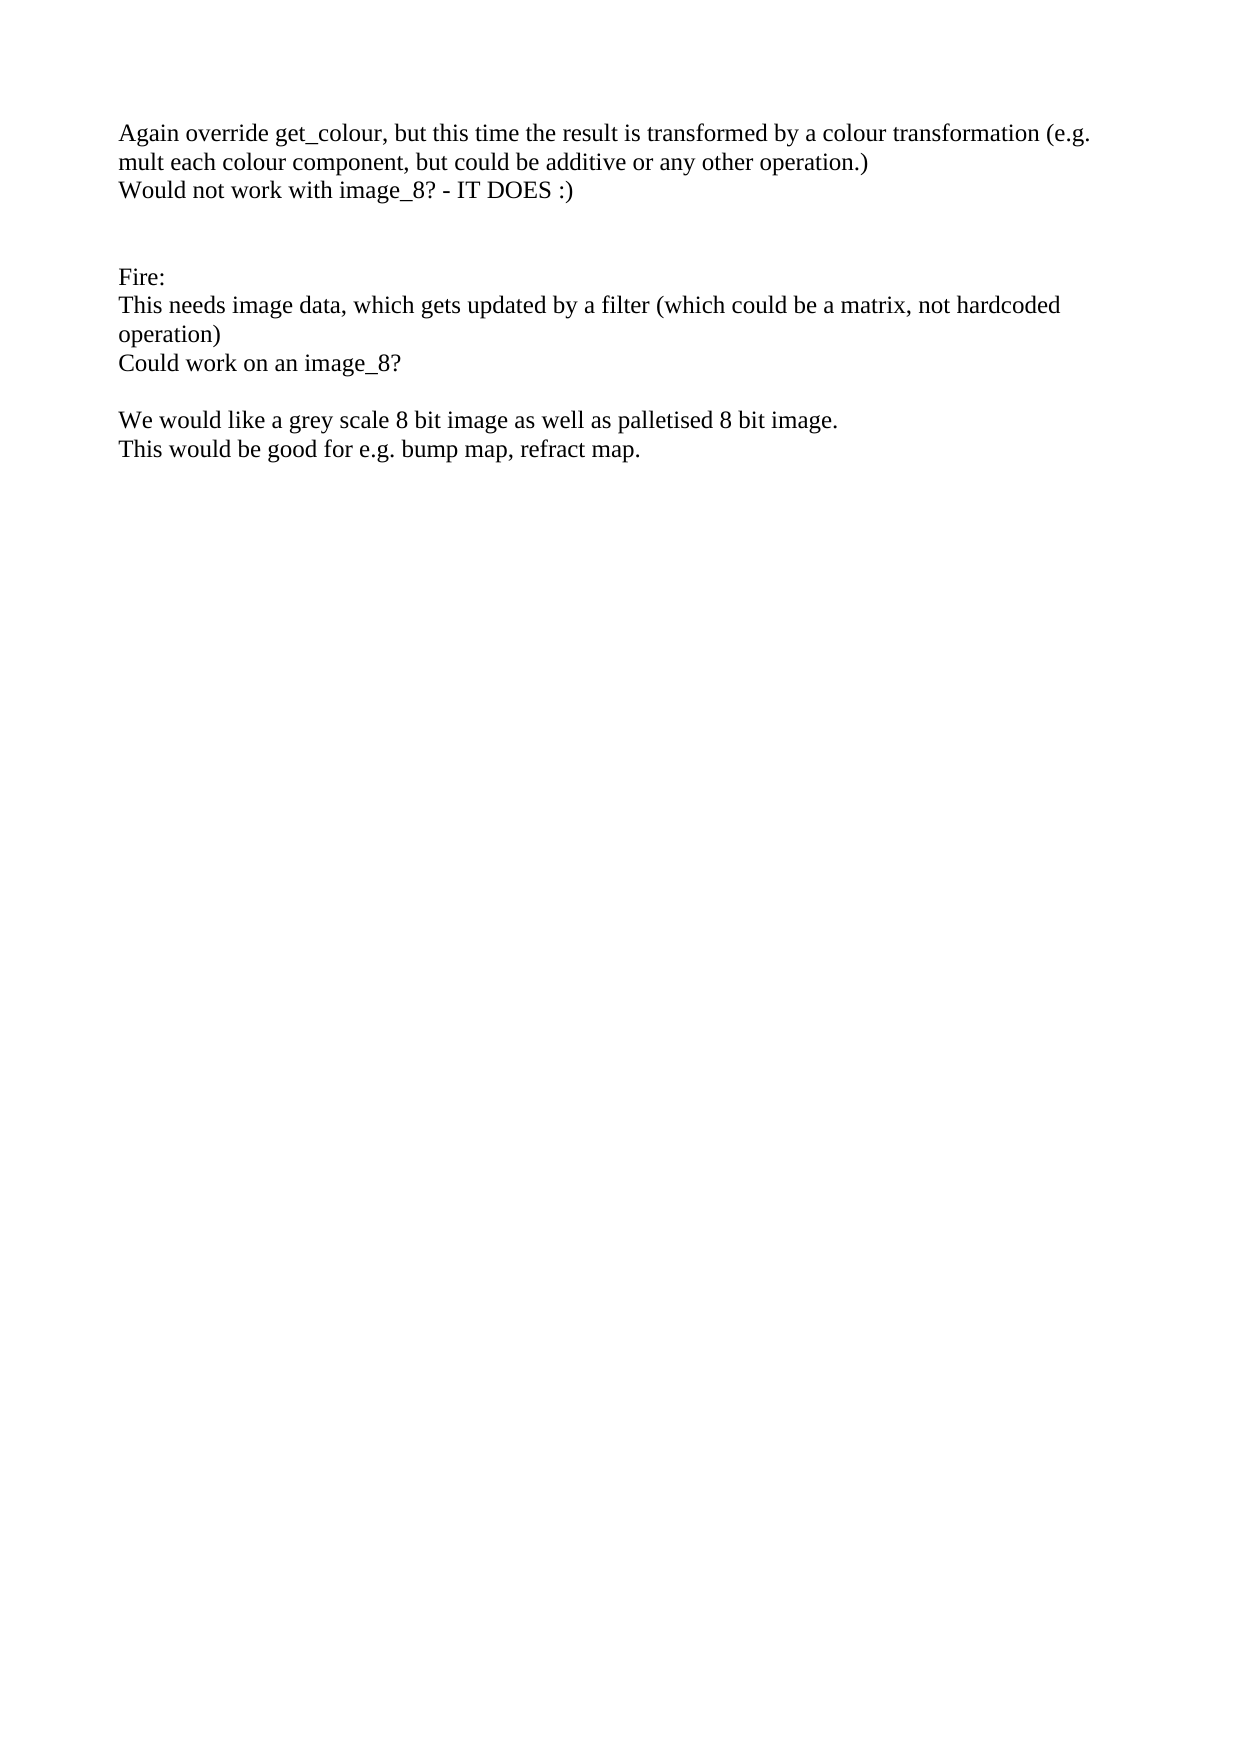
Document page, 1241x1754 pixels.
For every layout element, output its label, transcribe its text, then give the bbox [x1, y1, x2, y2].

text We would like a grey scale 8 bit image as well as palletised 8 bit image. [118, 406, 1122, 434]
text This would be good for e.g. bump map, refract map. [118, 434, 1122, 463]
text Fire: [118, 262, 1122, 291]
text This needs image data, which gets updated by a filter (which could be a matrix, not hardcoded operation) [118, 291, 1122, 348]
text Would not work with image_8? - IT DOES :) [118, 176, 1122, 204]
text Could work on an image_8? [118, 348, 1122, 377]
text Again override get_colour, but this time the result is transformed by a colour transformation (e.g. mult each colour component, but could be additive or any other operation.) [118, 118, 1122, 176]
